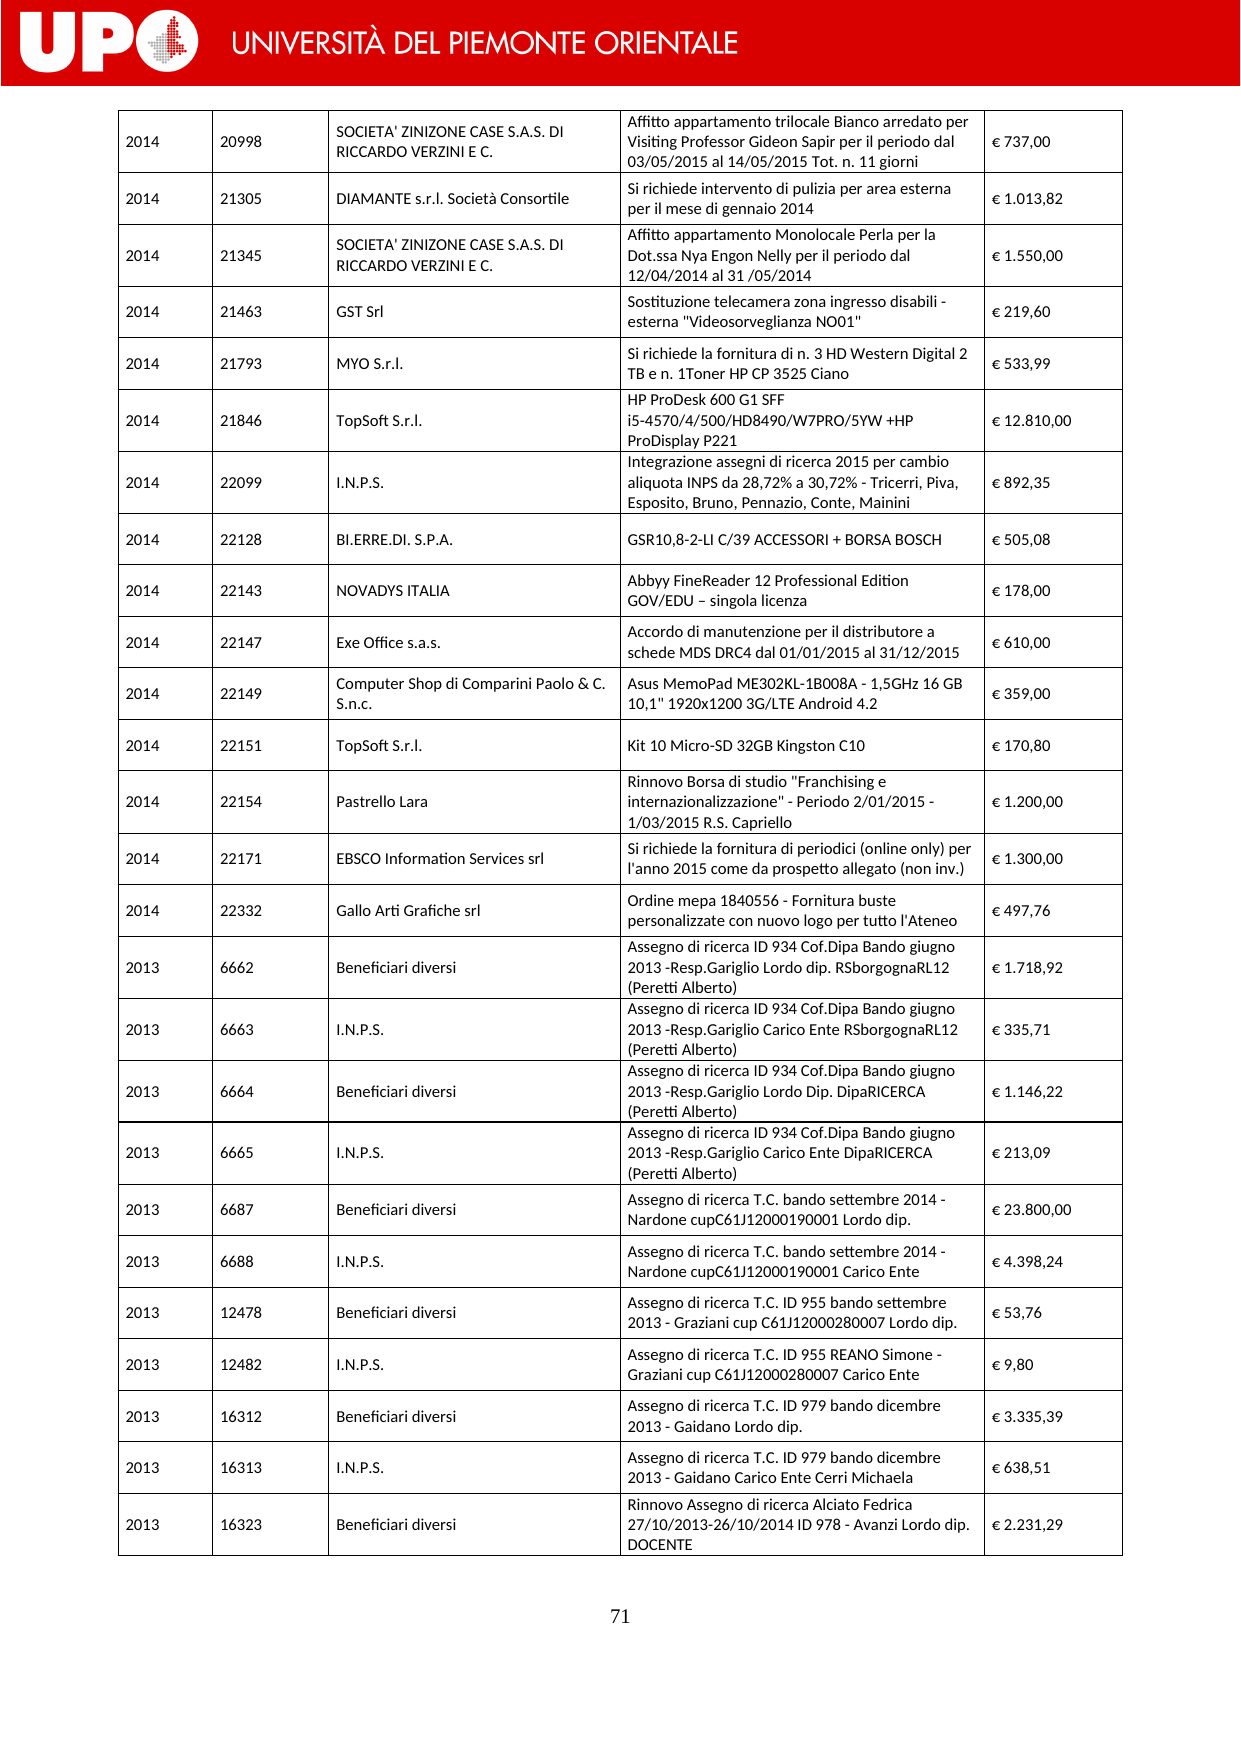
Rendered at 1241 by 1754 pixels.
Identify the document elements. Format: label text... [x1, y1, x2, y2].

table_cell 6665 [213, 1123, 328, 1183]
table_cell 2014 [119, 452, 212, 513]
table_cell 2014 [119, 617, 212, 667]
table_cell € 219,60 [985, 287, 1122, 337]
table_cell Kit 10 Micro-SD 32GB Kingston C10 [621, 720, 984, 770]
table_cell 2014 [119, 565, 212, 616]
table_cell 21305 [213, 173, 328, 223]
table_cell 16323 [213, 1494, 328, 1555]
table_cell BI.ERRE.DI. S.P.A. [329, 514, 620, 564]
table_cell MYO S.r.l. [329, 338, 620, 389]
table_cell Integrazione assegni di ricerca 2015 per cambio aliquota INPS da 28,72% a 30,72% - Tricerri, Piva, Esposito, Bruno, Pennazio, Conte, Mainini [621, 452, 984, 513]
table_cell 6663 [213, 999, 328, 1059]
table_cell 2014 [119, 668, 212, 719]
table_cell 2014 [119, 720, 212, 770]
table_cell 6662 [213, 937, 328, 997]
table_cell 12482 [213, 1339, 328, 1390]
table_cell € 1.013,82 [985, 173, 1122, 223]
table_cell 2014 [119, 885, 212, 936]
table_cell 21463 [213, 287, 328, 337]
table_cell 2013 [119, 1442, 212, 1493]
table_cell 22171 [213, 834, 328, 884]
table_cell € 53,76 [985, 1288, 1122, 1338]
table_cell Gallo Arti Grafiche srl [329, 885, 620, 936]
table_cell Rinnovo Borsa di studio "Franchising e internazionalizzazione" - Periodo 2/01/2015 - 1/03/2015 R.S. Capriello [621, 771, 984, 832]
table_cell 2014 [119, 390, 212, 451]
table_cell € 23.800,00 [985, 1185, 1122, 1235]
table_cell € 737,00 [985, 111, 1122, 172]
table_cell Beneficiari diversi [329, 937, 620, 997]
table_cell Assegno di ricerca T.C. ID 979 bando dicembre 2013 - Gaidano Lordo dip. [621, 1391, 984, 1441]
table_cell 2013 [119, 999, 212, 1059]
table_cell Assegno di ricerca T.C. bando settembre 2014 - Nardone cupC61J12000190001 Lordo dip. [621, 1185, 984, 1235]
table_cell I.N.P.S. [329, 1442, 620, 1493]
table_cell € 335,71 [985, 999, 1122, 1059]
table_cell € 1.718,92 [985, 937, 1122, 997]
table_cell 2013 [119, 1339, 212, 1390]
table_cell Assegno di ricerca ID 934 Cof.Dipa Bando giugno 2013 -Resp.Gariglio Lordo Dip. DipaRICERCA (Peretti Alberto) [621, 1061, 984, 1121]
table_cell 12478 [213, 1288, 328, 1338]
table_cell Assegno di ricerca ID 934 Cof.Dipa Bando giugno 2013 -Resp.Gariglio Carico Ente DipaRICERCA (Peretti Alberto) [621, 1123, 984, 1183]
table_cell € 892,35 [985, 452, 1122, 513]
table_cell SOCIETA' ZINIZONE CASE S.A.S. DI RICCARDO VERZINI E C. [329, 111, 620, 172]
table_cell € 1.550,00 [985, 225, 1122, 286]
table_cell 2013 [119, 1391, 212, 1441]
table_cell € 1.200,00 [985, 771, 1122, 832]
table_cell GSR10,8-2-LI C/39 ACCESSORI + BORSA BOSCH [621, 514, 984, 564]
table_cell Assegno di ricerca ID 934 Cof.Dipa Bando giugno 2013 -Resp.Gariglio Lordo dip. RSborgognaRL12 (Peretti Alberto) [621, 937, 984, 997]
table_cell 2013 [119, 1236, 212, 1287]
table_cell 21793 [213, 338, 328, 389]
table_cell 2014 [119, 111, 212, 172]
table_cell 2013 [119, 1185, 212, 1235]
table_cell € 359,00 [985, 668, 1122, 719]
table_cell 2013 [119, 1123, 212, 1183]
table_cell Abbyy FineReader 12 Professional Edition GOV/EDU – singola licenza [621, 565, 984, 616]
table_cell Assegno di ricerca T.C. ID 955 bando settembre 2013 - Graziani cup C61J12000280007 Lordo dip. [621, 1288, 984, 1338]
table_cell Assegno di ricerca ID 934 Cof.Dipa Bando giugno 2013 -Resp.Gariglio Carico Ente RSborgognaRL12 (Peretti Alberto) [621, 999, 984, 1059]
table_cell 2014 [119, 514, 212, 564]
table_cell GST Srl [329, 287, 620, 337]
table_cell € 178,00 [985, 565, 1122, 616]
table_cell Beneficiari diversi [329, 1391, 620, 1441]
table_cell 21345 [213, 225, 328, 286]
table_cell 22151 [213, 720, 328, 770]
table_cell 20998 [213, 111, 328, 172]
table_cell 2013 [119, 1061, 212, 1121]
table_cell Accordo di manutenzione per il distributore a schede MDS DRC4 dal 01/01/2015 al 31/12/2015 [621, 617, 984, 667]
table_cell Asus MemoPad ME302KL-1B008A - 1,5GHz 16 GB 10,1" 1920x1200 3G/LTE Android 4.2 [621, 668, 984, 719]
table_cell 22154 [213, 771, 328, 832]
table_cell 2014 [119, 287, 212, 337]
table_cell 16312 [213, 1391, 328, 1441]
table_cell € 505,08 [985, 514, 1122, 564]
table_cell Beneficiari diversi [329, 1288, 620, 1338]
table_cell NOVADYS ITALIA [329, 565, 620, 616]
table_cell 6688 [213, 1236, 328, 1287]
table_cell I.N.P.S. [329, 1236, 620, 1287]
table_cell Beneficiari diversi [329, 1494, 620, 1555]
table_cell € 1.300,00 [985, 834, 1122, 884]
table_cell 22147 [213, 617, 328, 667]
table_cell 2014 [119, 834, 212, 884]
table_cell 22099 [213, 452, 328, 513]
table_cell Assegno di ricerca T.C. ID 979 bando dicembre 2013 - Gaidano Carico Ente Cerri Michaela [621, 1442, 984, 1493]
table_cell SOCIETA' ZINIZONE CASE S.A.S. DI RICCARDO VERZINI E C. [329, 225, 620, 286]
table_cell 2014 [119, 173, 212, 223]
table_cell € 12.810,00 [985, 390, 1122, 451]
table_cell Pastrello Lara [329, 771, 620, 832]
table_cell EBSCO Information Services srl [329, 834, 620, 884]
table_cell 16313 [213, 1442, 328, 1493]
table_cell Affitto appartamento trilocale Bianco arredato per Visiting Professor Gideon Sapir per il periodo dal 03/05/2015 al 14/05/2015 Tot. n. 11 giorni [621, 111, 984, 172]
table_cell € 213,09 [985, 1123, 1122, 1183]
table_cell Si richiede intervento di pulizia per area esterna per il mese di gennaio 2014 [621, 173, 984, 223]
table_cell € 497,76 [985, 885, 1122, 936]
table_cell I.N.P.S. [329, 999, 620, 1059]
table_cell Affitto appartamento Monolocale Perla per la Dot.ssa Nya Engon Nelly per il periodo dal 12/04/2014 al 31 /05/2014 [621, 225, 984, 286]
table_cell TopSoft S.r.l. [329, 390, 620, 451]
table_cell € 170,80 [985, 720, 1122, 770]
table_cell Computer Shop di Comparini Paolo & C. S.n.c. [329, 668, 620, 719]
table_cell 6664 [213, 1061, 328, 1121]
table_cell Exe Office s.a.s. [329, 617, 620, 667]
table_cell Beneficiari diversi [329, 1061, 620, 1121]
table_cell HP ProDesk 600 G1 SFF i5-4570/4/500/HD8490/W7PRO/5YW +HP ProDisplay P221 [621, 390, 984, 451]
table_cell Assegno di ricerca T.C. bando settembre 2014 - Nardone cupC61J12000190001 Carico Ente [621, 1236, 984, 1287]
table_cell Ordine mepa 1840556 - Fornitura buste personalizzate con nuovo logo per tutto l'Ateneo [621, 885, 984, 936]
table_cell € 610,00 [985, 617, 1122, 667]
table_cell € 9,80 [985, 1339, 1122, 1390]
table_cell Assegno di ricerca T.C. ID 955 REANO Simone - Graziani cup C61J12000280007 Carico Ente [621, 1339, 984, 1390]
table_cell 22128 [213, 514, 328, 564]
table_cell Rinnovo Assegno di ricerca Alciato Fedrica 27/10/2013-26/10/2014 ID 978 - Avanzi Lordo dip. DOCENTE [621, 1494, 984, 1555]
table_cell € 4.398,24 [985, 1236, 1122, 1287]
table_cell 2014 [119, 771, 212, 832]
table_cell 6687 [213, 1185, 328, 1235]
table_cell 2014 [119, 225, 212, 286]
table_cell I.N.P.S. [329, 1123, 620, 1183]
table_cell € 2.231,29 [985, 1494, 1122, 1555]
table_cell 2013 [119, 937, 212, 997]
table_cell 2013 [119, 1288, 212, 1338]
table_cell TopSoft S.r.l. [329, 720, 620, 770]
table_cell Si richiede la fornitura di n. 3 HD Western Digital 2 TB e n. 1Toner HP CP 3525 Ciano [621, 338, 984, 389]
table_cell Beneficiari diversi [329, 1185, 620, 1235]
table_cell € 638,51 [985, 1442, 1122, 1493]
table_cell DIAMANTE s.r.l. Società Consortile [329, 173, 620, 223]
table_cell I.N.P.S. [329, 452, 620, 513]
table_cell € 1.146,22 [985, 1061, 1122, 1121]
table_cell 2014 [119, 338, 212, 389]
table_cell 2013 [119, 1494, 212, 1555]
table_cell 21846 [213, 390, 328, 451]
table_cell 22143 [213, 565, 328, 616]
table_cell € 533,99 [985, 338, 1122, 389]
table_cell 22149 [213, 668, 328, 719]
table_cell Si richiede la fornitura di periodici (online only) per l'anno 2015 come da prospetto allegato (non inv.) [621, 834, 984, 884]
table_cell 22332 [213, 885, 328, 936]
table_cell € 3.335,39 [985, 1391, 1122, 1441]
table_cell Sostituzione telecamera zona ingresso disabili - esterna "Videosorveglianza NO01" [621, 287, 984, 337]
table_cell I.N.P.S. [329, 1339, 620, 1390]
